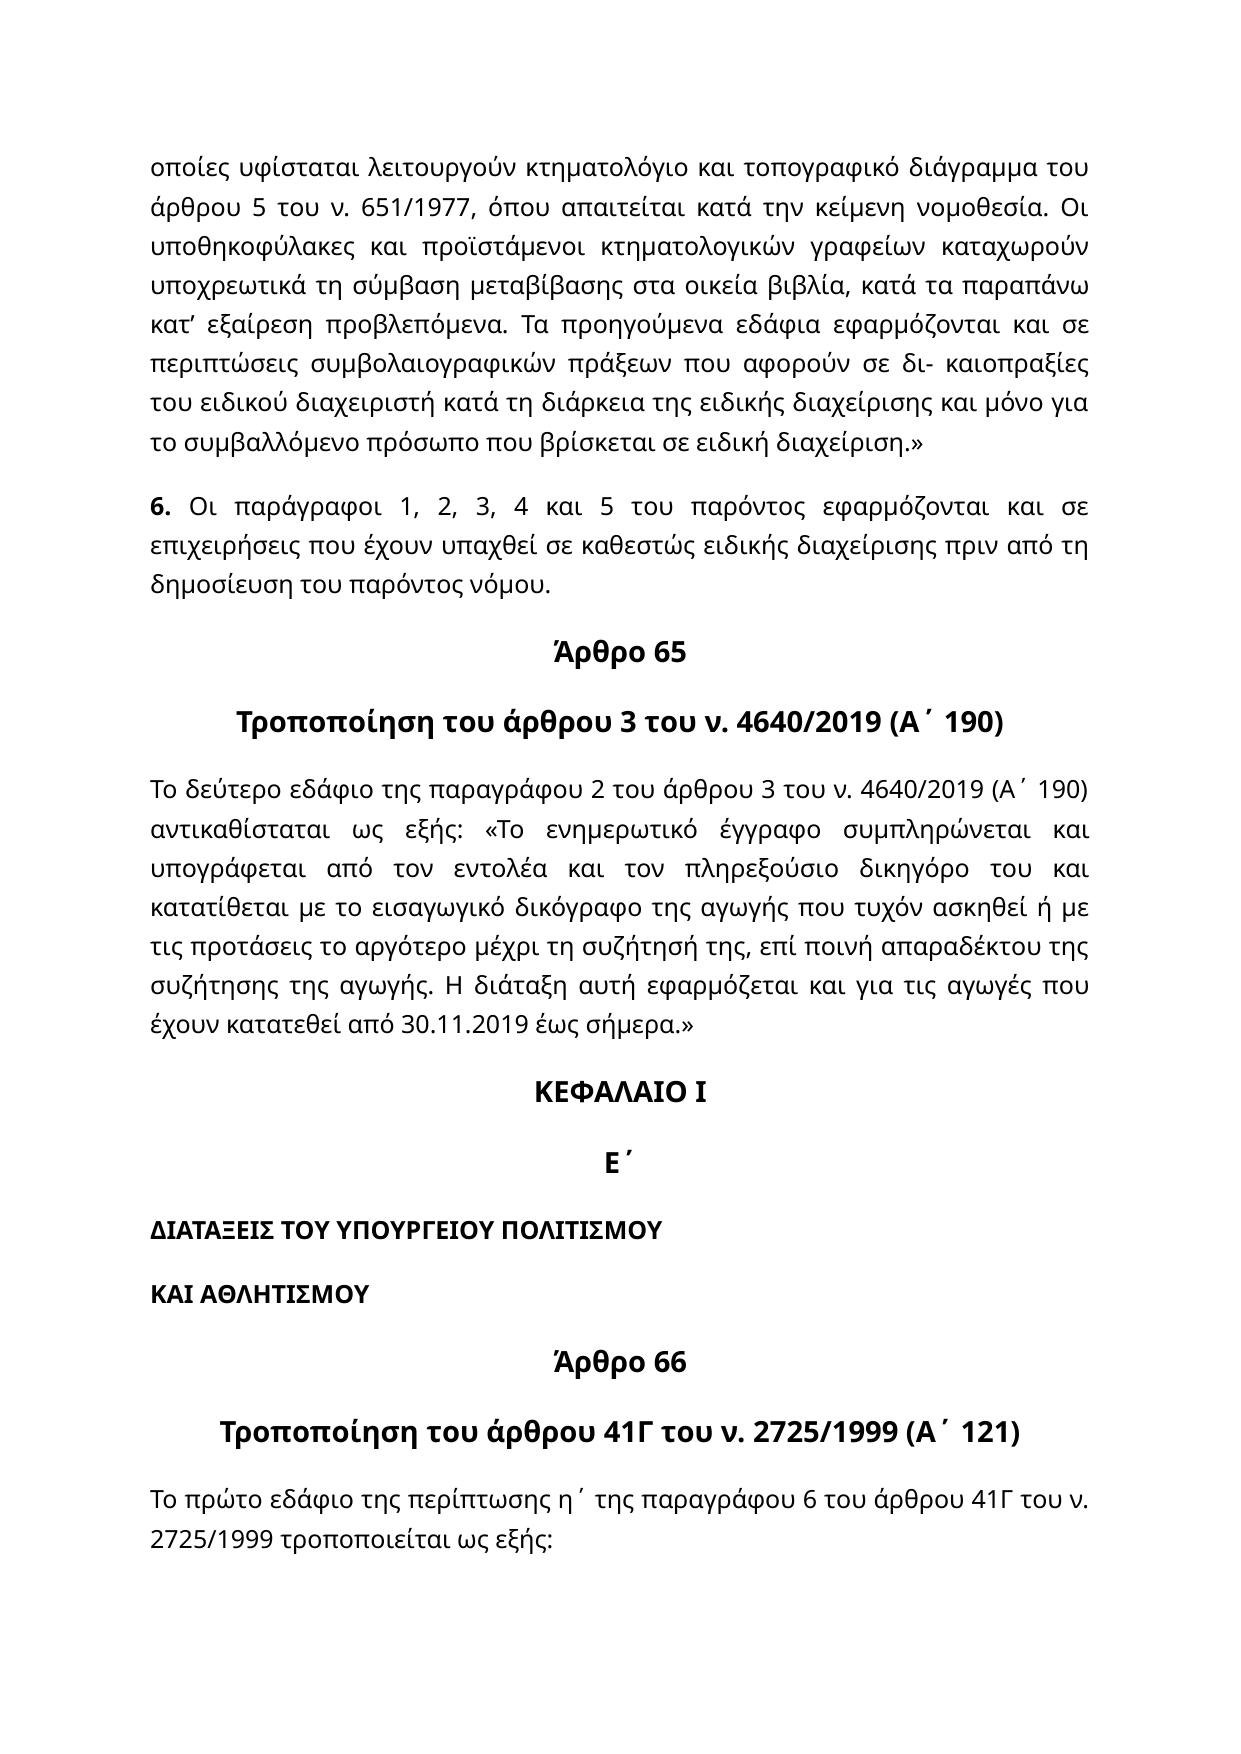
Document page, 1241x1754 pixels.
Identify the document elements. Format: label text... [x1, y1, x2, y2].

text Το δεύτερο εδάφιο της παραγράφου 2 του άρθρου 3 του ν. 4640/2019 (Α΄ 190) αντικαθίσταται ως εξής: «Το ενημερωτικό έγγραφο συμπληρώνεται και υπογράφεται από τον εντολέα και τον πληρεξούσιο δικηγόρο του και κατατίθεται με το εισαγωγικό δικόγραφο της αγωγής που τυχόν ασκηθεί ή με τις προτάσεις το αργότερο μέχρι τη συζήτησή της, επί ποινή απαραδέκτου της συζήτησης της αγωγής. Η διάταξη αυτή εφαρμόζεται και για τις αγωγές που έχουν κατατεθεί από 30.11.2019 έως σήμερα.» [150, 772, 1090, 1041]
text ΔΙΑΤΑΞΕΙΣ ΤΟΥ ΥΠΟΥΡΓΕΙΟΥ ΠΟΛΙΤΙΣΜΟΥ [150, 1212, 1090, 1247]
text Το πρώτο εδάφιο της περίπτωσης η΄ της παραγράφου 6 του άρθρου 41Γ του ν. 2725/1999 τροποποιείται ως εξής: [150, 1482, 1090, 1555]
subtitle Ε΄ [150, 1142, 1090, 1182]
subtitle Τροποποίηση του άρθρου 41Γ του ν. 2725/1999 (Α΄ 121) [150, 1411, 1090, 1451]
text ΚΑΙ ΑΘΛΗΤΙΣΜΟΥ [150, 1277, 1090, 1311]
subtitle Άρθρο 66 [150, 1341, 1090, 1381]
text οποίες υφίσταται λειτουργούν κτηματολόγιο και τοπογραφικό διάγραμμα του άρθρου 5 του ν. 651/1977, όπου απαιτείται κατά την κείμενη νομοθεσία. Οι υποθηκοφύλακες και προϊστάμενοι κτηματολογικών γραφείων καταχωρούν υποχρεωτικά τη σύμβαση μεταβίβασης στα οικεία βιβλία, κατά τα παραπάνω κατ’ εξαίρεση προβλεπόμενα. Τα προηγούμενα εδάφια εφαρμόζονται και σε περιπτώσεις συμβολαιογραφικών πράξεων που αφορούν σε δι- καιοπραξίες του ειδικού διαχειριστή κατά τη διάρκεια της ειδικής διαχείρισης και μόνο για το συμβαλλόμενο πρόσωπο που βρίσκεται σε ειδική διαχείριση.» [150, 150, 1090, 458]
subtitle Τροποποίηση του άρθρου 3 του ν. 4640/2019 (Α΄ 190) [150, 701, 1090, 741]
subtitle ΚΕΦΑΛΑΙΟ Ι [150, 1071, 1090, 1111]
text 6. Οι παράγραφοι 1, 2, 3, 4 και 5 του παρόντος εφαρμόζονται και σε επιχειρήσεις που έχουν υπαχθεί σε καθεστώς ειδικής διαχείρισης πριν από τη δημοσίευση του παρόντος νόμου. [150, 488, 1090, 601]
subtitle Άρθρο 65 [150, 631, 1090, 671]
